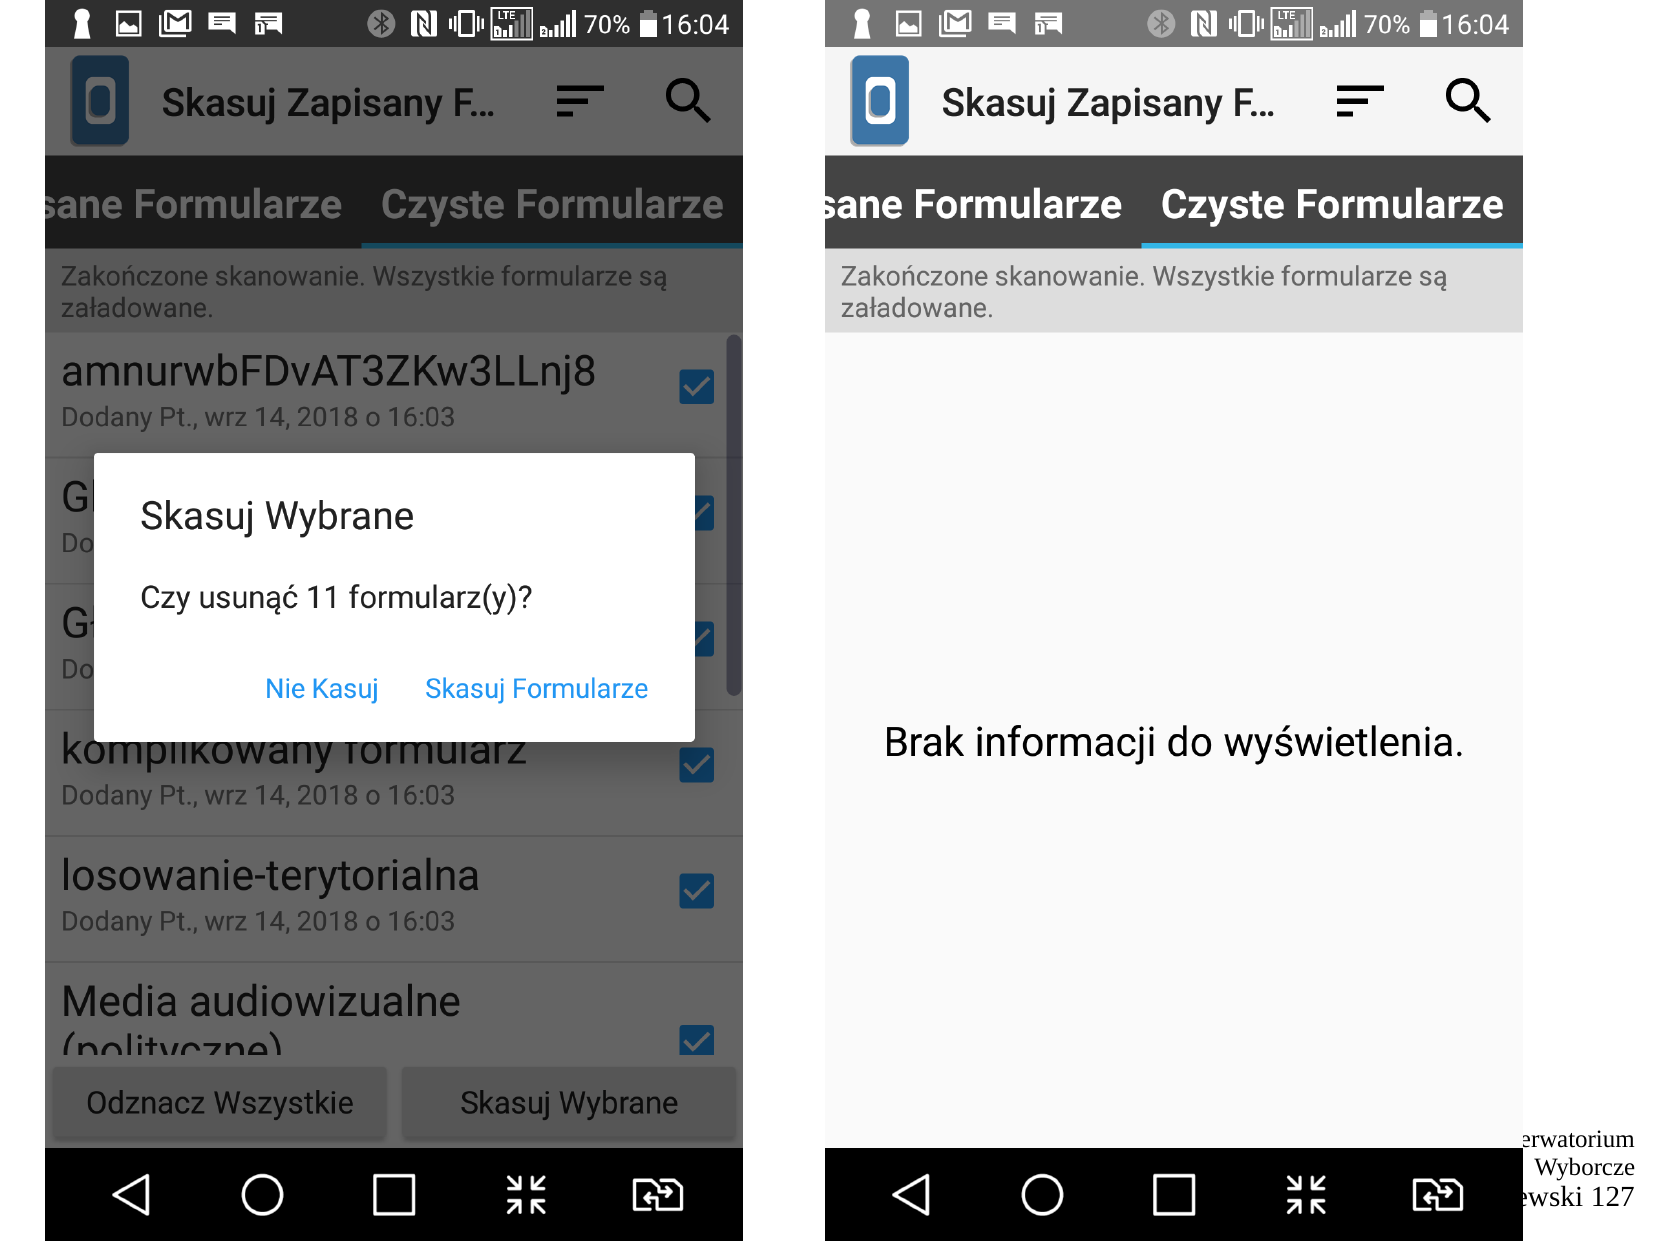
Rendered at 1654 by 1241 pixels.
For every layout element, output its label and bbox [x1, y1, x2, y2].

picture [45, 0, 743, 1241]
picture [825, 0, 1523, 1241]
